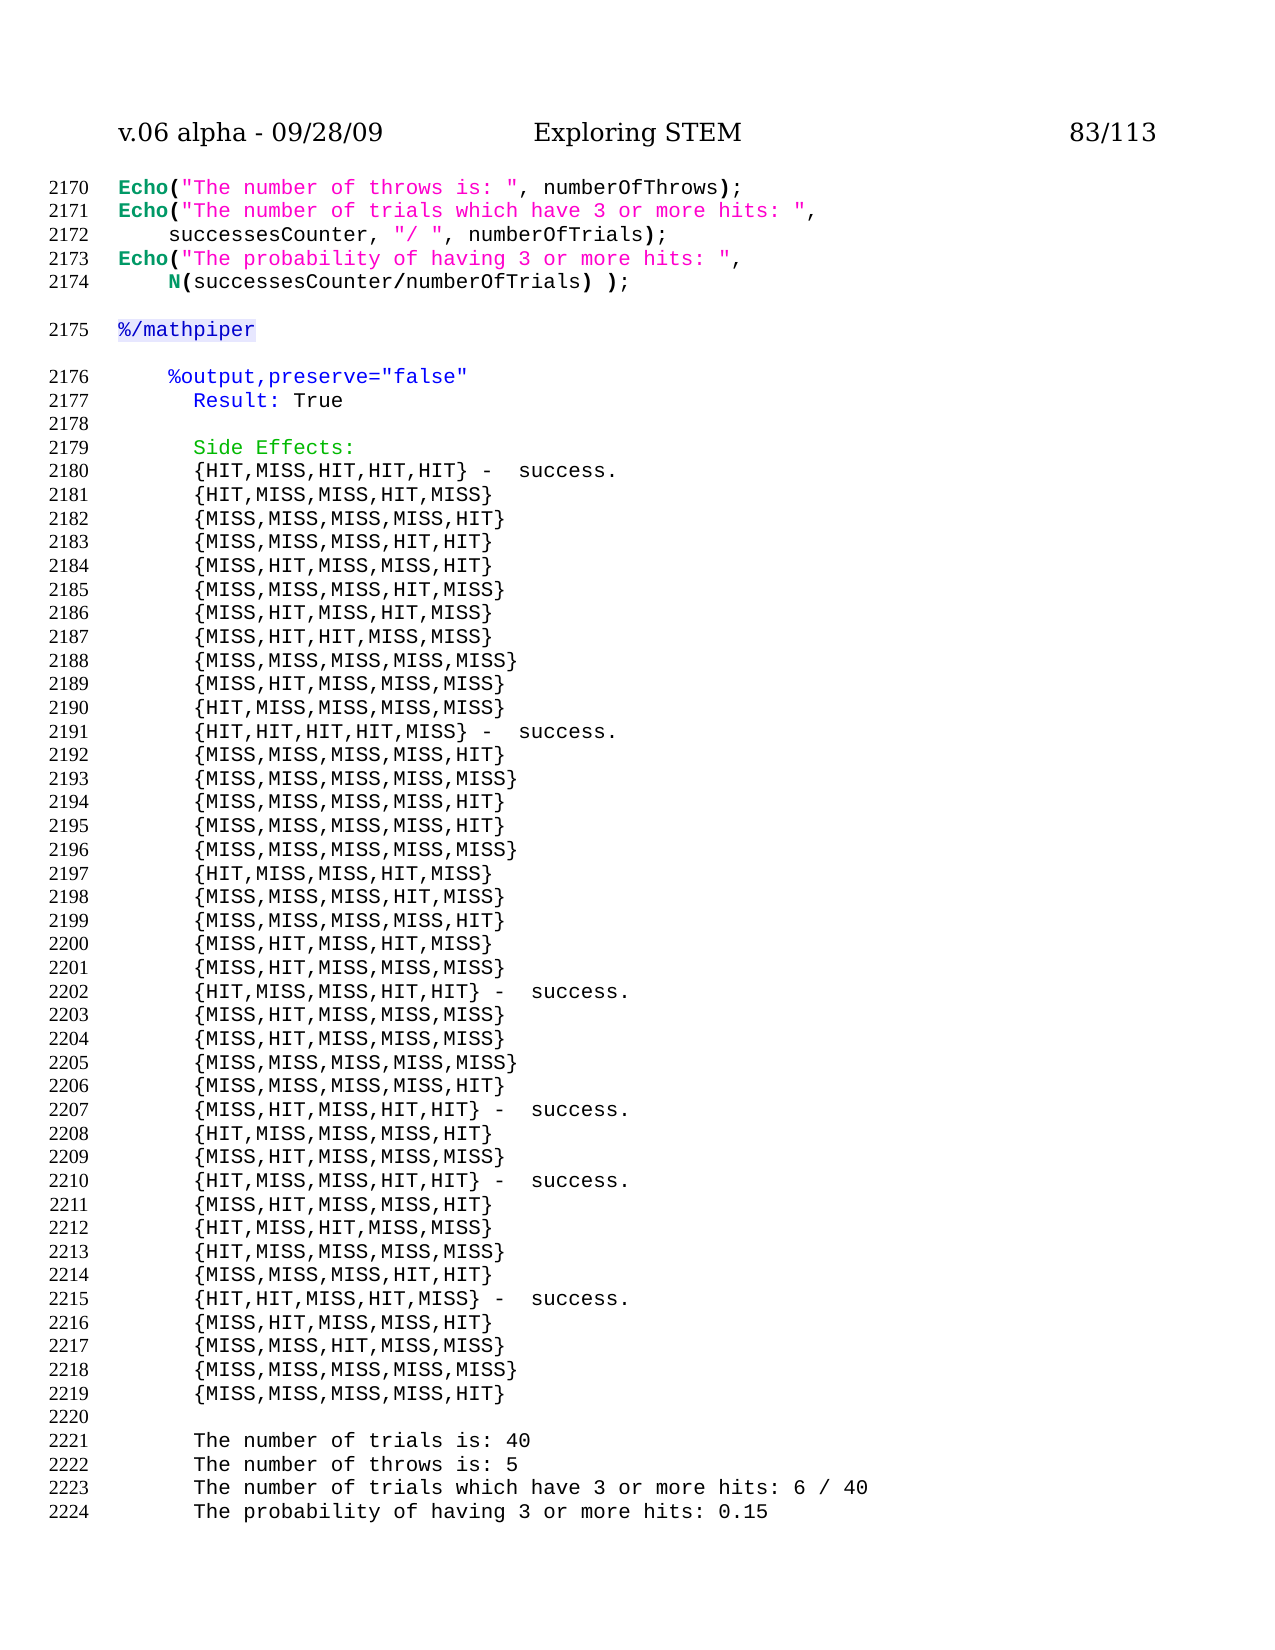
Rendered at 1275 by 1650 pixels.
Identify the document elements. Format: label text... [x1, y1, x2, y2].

text {HIT,MISS,MISS,MISS,MISS} [118, 1241, 1157, 1264]
text The number of throws is: 5 [118, 1454, 1157, 1477]
text {MISS,MISS,MISS,HIT,HIT} [118, 531, 1157, 555]
text {MISS,MISS,MISS,MISS,HIT} [118, 508, 1157, 531]
text %output,preserve="false" [118, 366, 1157, 389]
text {MISS,HIT,MISS,MISS,HIT} [118, 555, 1157, 579]
text {MISS,MISS,MISS,HIT,MISS} [118, 579, 1157, 602]
text {MISS,HIT,HIT,MISS,MISS} [118, 626, 1157, 650]
text {MISS,MISS,MISS,MISS,HIT} [118, 815, 1157, 839]
text {MISS,MISS,HIT,MISS,MISS} [118, 1335, 1157, 1359]
text {MISS,HIT,MISS,MISS,HIT} [118, 1193, 1157, 1217]
text Echo("The number of throws is: ", numberOfThrows); [118, 177, 1157, 200]
text {MISS,MISS,MISS,MISS,MISS} [118, 839, 1157, 862]
text The number of trials which have 3 or more hits: 6 / 40 [118, 1477, 1157, 1501]
text {MISS,HIT,MISS,MISS,HIT} [118, 1312, 1157, 1335]
text {MISS,MISS,MISS,MISS,MISS} [118, 1052, 1157, 1075]
text {HIT,MISS,MISS,HIT,HIT} - success. [118, 1170, 1157, 1193]
text {HIT,MISS,HIT,MISS,MISS} [118, 1217, 1157, 1241]
text {HIT,MISS,MISS,HIT,MISS} [118, 862, 1157, 886]
text {MISS,HIT,MISS,HIT,HIT} - success. [118, 1099, 1157, 1123]
text {MISS,MISS,MISS,MISS,HIT} [118, 1075, 1157, 1099]
text successesCounter, "/ ", numberOfTrials); [118, 224, 1157, 248]
text {MISS,MISS,MISS,MISS,HIT} [118, 792, 1157, 815]
text {MISS,HIT,MISS,HIT,MISS} [118, 933, 1157, 957]
text {HIT,MISS,MISS,MISS,HIT} [118, 1123, 1157, 1146]
text {MISS,MISS,MISS,MISS,HIT} [118, 910, 1157, 933]
text {HIT,HIT,MISS,HIT,MISS} - success. [118, 1288, 1157, 1312]
text Echo("The number of trials which have 3 or more hits: ", [118, 200, 1157, 224]
text {MISS,HIT,MISS,HIT,MISS} [118, 602, 1157, 626]
text {MISS,MISS,MISS,MISS,MISS} [118, 650, 1157, 673]
text {HIT,MISS,MISS,MISS,MISS} [118, 697, 1157, 721]
text {MISS,HIT,MISS,MISS,MISS} [118, 673, 1157, 697]
text %/mathpiper [118, 319, 1157, 342]
text {HIT,MISS,MISS,HIT,MISS} [118, 484, 1157, 508]
text {MISS,HIT,MISS,MISS,MISS} [118, 1004, 1157, 1028]
text Result: True [118, 389, 1157, 413]
text {MISS,MISS,MISS,MISS,HIT} [118, 1383, 1157, 1406]
text {MISS,HIT,MISS,MISS,MISS} [118, 1146, 1157, 1170]
text N(successesCounter/numberOfTrials) ); [118, 271, 1157, 295]
text {HIT,HIT,HIT,HIT,MISS} - success. [118, 721, 1157, 744]
text {HIT,MISS,MISS,HIT,HIT} - success. [118, 981, 1157, 1004]
text {MISS,HIT,MISS,MISS,MISS} [118, 1028, 1157, 1052]
text The probability of having 3 or more hits: 0.15 [118, 1501, 1157, 1524]
text {HIT,MISS,HIT,HIT,HIT} - success. [118, 461, 1157, 484]
text {MISS,MISS,MISS,HIT,HIT} [118, 1264, 1157, 1288]
text Side Effects: [118, 437, 1157, 461]
text Echo("The probability of having 3 or more hits: ", [118, 248, 1157, 271]
text {MISS,MISS,MISS,HIT,MISS} [118, 886, 1157, 910]
text {MISS,MISS,MISS,MISS,MISS} [118, 1359, 1157, 1383]
text {MISS,HIT,MISS,MISS,MISS} [118, 957, 1157, 981]
text {MISS,MISS,MISS,MISS,MISS} [118, 768, 1157, 792]
text The number of trials is: 40 [118, 1430, 1157, 1454]
text {MISS,MISS,MISS,MISS,HIT} [118, 744, 1157, 768]
